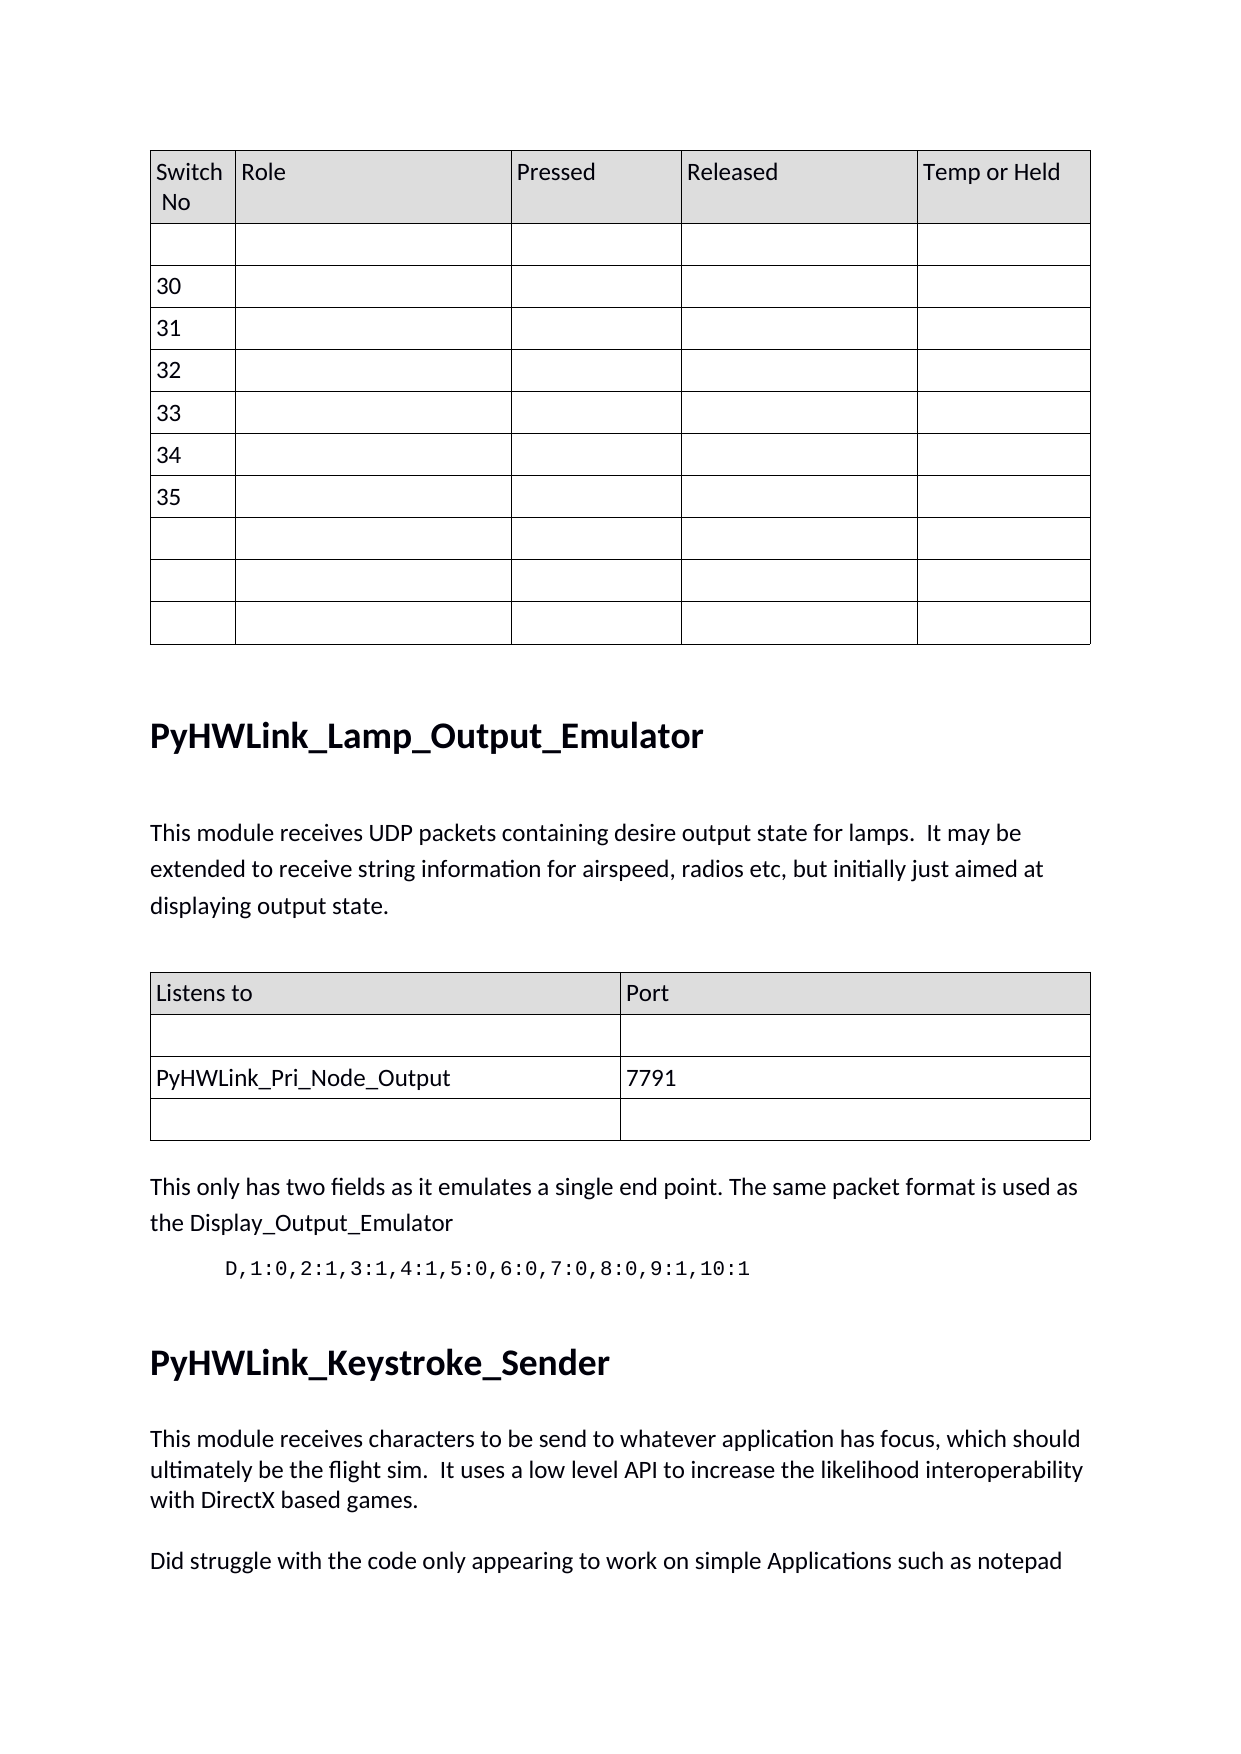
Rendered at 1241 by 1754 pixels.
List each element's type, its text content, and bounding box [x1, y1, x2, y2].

table_cell [236, 560, 511, 601]
table_cell [512, 266, 681, 307]
table_cell [621, 1015, 1090, 1056]
table_cell [151, 224, 235, 265]
text This only has two fields as it emulates a single end point. The same packet format is used as the Display_Output_Emulator [150, 1171, 1090, 1238]
table_cell [918, 266, 1090, 307]
table_cell [151, 1015, 620, 1056]
table_cell [682, 266, 917, 307]
table_cell [151, 560, 235, 601]
table_cell [236, 392, 511, 433]
table_cell [512, 224, 681, 265]
text This module receives characters to be send to whatever application has focus, which should ultimately be the flight sim. It uses a low level API to increase the likelihood interoperability with DirectX based games. [150, 1423, 1090, 1515]
table_cell [682, 476, 917, 517]
table_cell [918, 434, 1090, 475]
table_cell [236, 350, 511, 391]
table_cell [151, 602, 235, 643]
table_cell [918, 602, 1090, 643]
table_cell [512, 308, 681, 349]
table_cell 30 [151, 266, 235, 307]
table_cell [236, 224, 511, 265]
table_header Listens to [151, 973, 620, 1014]
table_cell [512, 350, 681, 391]
table_cell PyHWLink_Pri_Node_Output [151, 1057, 620, 1098]
table_cell [682, 434, 917, 475]
table_cell [918, 308, 1090, 349]
table_header Role [236, 151, 511, 223]
table_header Switch No [151, 151, 235, 223]
table_cell [682, 308, 917, 349]
table_cell [512, 476, 681, 517]
table_cell [236, 602, 511, 643]
table_cell [682, 602, 917, 643]
table_cell [512, 518, 681, 559]
table_cell [918, 476, 1090, 517]
table_cell [236, 308, 511, 349]
table_cell 34 [151, 434, 235, 475]
table_cell 33 [151, 392, 235, 433]
table_cell [512, 434, 681, 475]
table_cell [682, 224, 917, 265]
table_cell [621, 1099, 1090, 1140]
table_header Port [621, 973, 1090, 1014]
table_header Pressed [512, 151, 681, 223]
table_cell [512, 602, 681, 643]
table_cell [682, 560, 917, 601]
table_cell [236, 266, 511, 307]
table_cell [682, 350, 917, 391]
text D,1:0,2:1,3:1,4:1,5:0,6:0,7:0,8:0,9:1,10:1 [225, 1258, 1090, 1282]
table_cell [236, 476, 511, 517]
table_cell 31 [151, 308, 235, 349]
table_cell [918, 518, 1090, 559]
table_cell 32 [151, 350, 235, 391]
table_cell [151, 518, 235, 559]
table_header Released [682, 151, 917, 223]
table_cell [512, 392, 681, 433]
table_header Temp or Held [918, 151, 1090, 223]
text Did struggle with the code only appearing to work on simple Applications such as notepad [150, 1546, 1090, 1576]
subtitle PyHWLink_Lamp_Output_Emulator [150, 712, 1090, 757]
table_cell 35 [151, 476, 235, 517]
table_cell [682, 392, 917, 433]
table_cell [918, 224, 1090, 265]
table_cell [512, 560, 681, 601]
table_cell [682, 518, 917, 559]
table_cell [236, 518, 511, 559]
table_cell 7791 [621, 1057, 1090, 1098]
table_cell [918, 560, 1090, 601]
subtitle PyHWLink_Keystroke_Sender [150, 1339, 1090, 1384]
table_cell [151, 1099, 620, 1140]
text This module receives UDP packets containing desire output state for lamps. It may be extended to receive string information for airspeed, radios etc, but initially just aimed at displaying output state. [150, 817, 1090, 921]
table_cell [236, 434, 511, 475]
table_cell [918, 392, 1090, 433]
table_cell [918, 350, 1090, 391]
